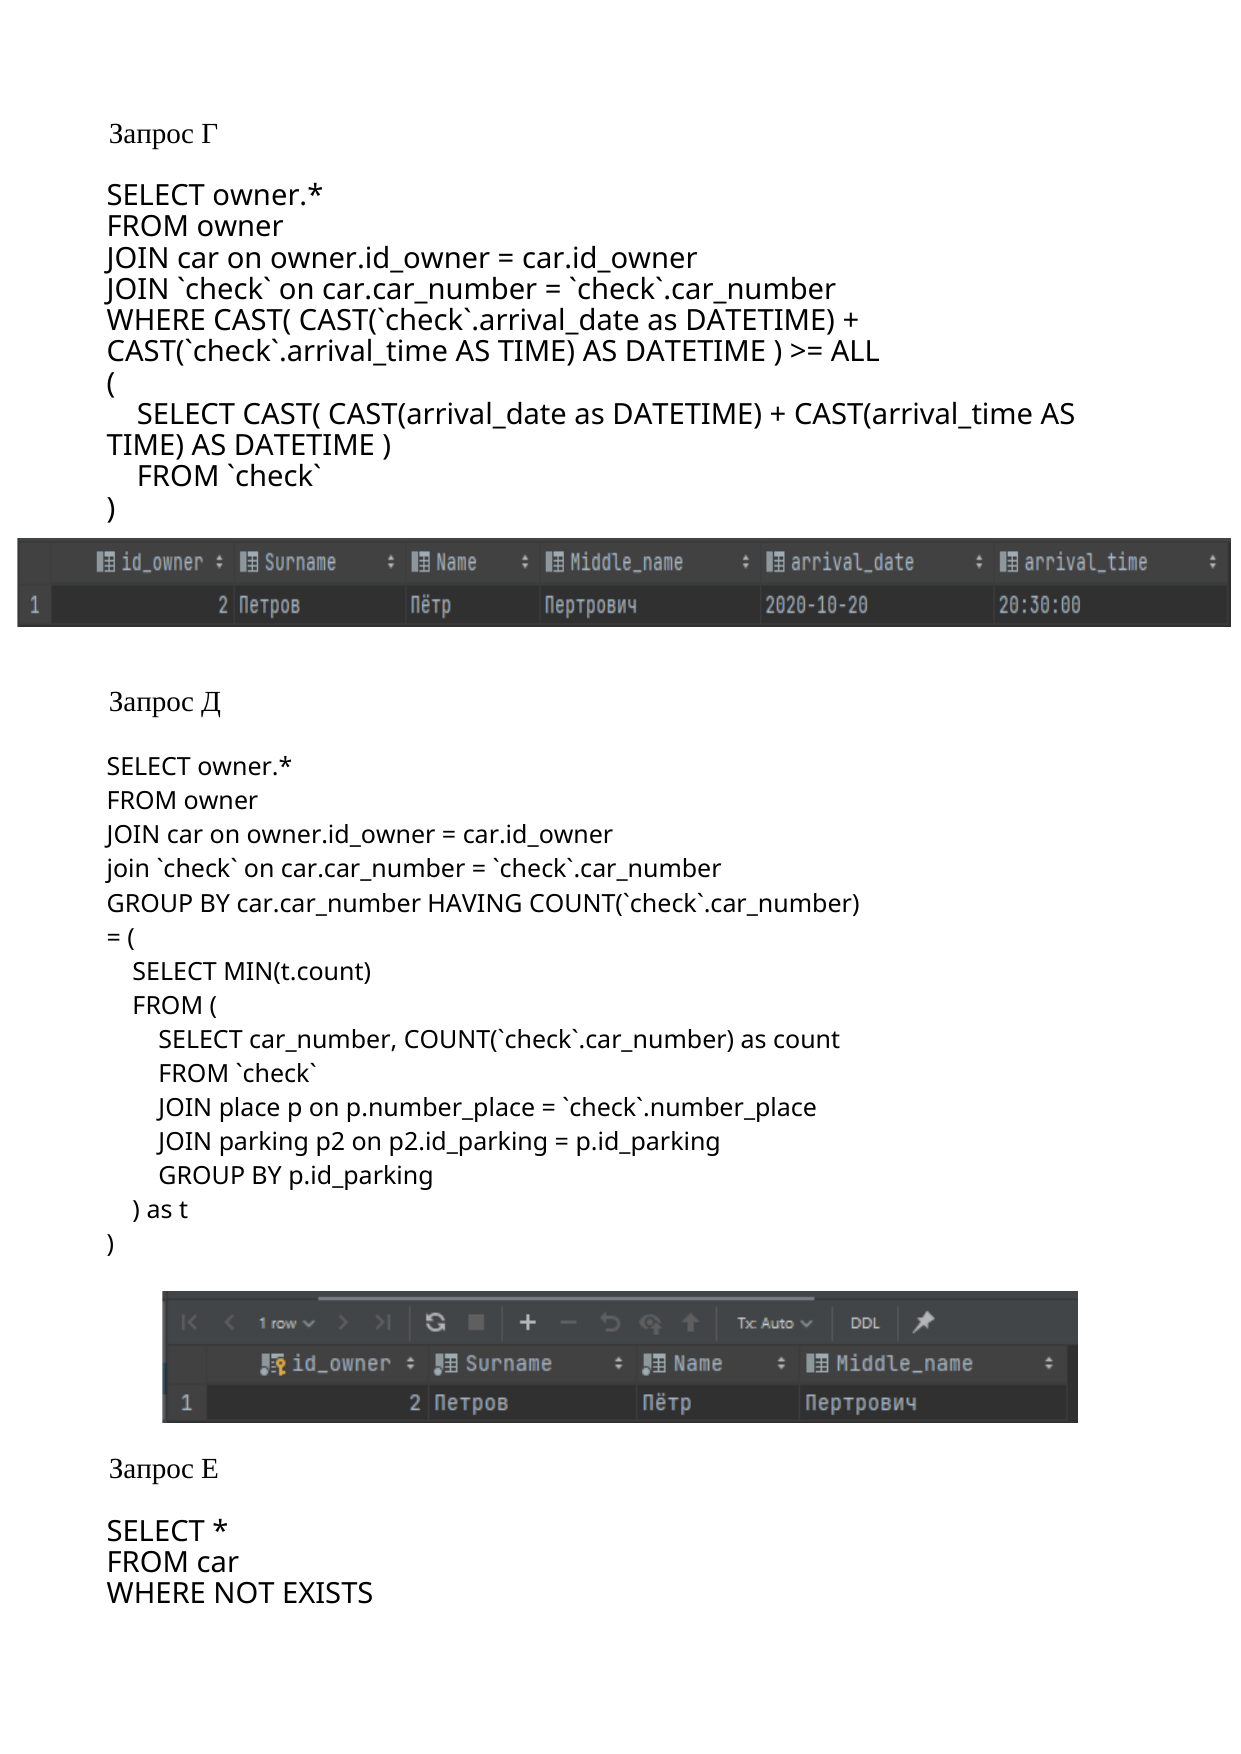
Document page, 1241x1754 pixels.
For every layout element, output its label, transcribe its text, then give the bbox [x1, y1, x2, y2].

text SELECT CAST( CAST(arrival_date as DATETIME) + CAST(arrival_time AS TIME) AS DATETIME ) [106, 399, 1134, 462]
text FROM `check` [106, 462, 1134, 493]
text SELECT owner.* FROM owner JOIN car on owner.id_owner = car.id_owner join `check` on car.car_number = `check`.car_number GROUP BY car.car_number HAVING COUNT(`check`.car_number) = ( SELECT MIN(t.count) FROM ( SELECT car_number, COUNT(`check`.car_number) as count FROM `check` JOIN place p on p.number_place = `check`.number_place JOIN parking p2 on p2.id_parking = p.id_parking GROUP BY p.id_parking ) as t ) [106, 749, 1134, 1260]
text Запрос Е [108, 1454, 1134, 1485]
text FROM owner [106, 212, 1134, 243]
picture [162, 1291, 1078, 1423]
picture [17, 538, 1231, 627]
text SELECT owner.* [106, 149, 1134, 212]
text FROM car [106, 1547, 1134, 1579]
text WHERE CAST( CAST(`check`.arrival_date as DATETIME) + CAST(`check`.arrival_time AS TIME) AS DATETIME ) >= ALL [106, 306, 1134, 368]
text Запрос Д [108, 686, 1134, 718]
text Запрос Г [108, 118, 1134, 149]
text ) [106, 493, 1134, 524]
text SELECT * [106, 1485, 1134, 1547]
text WHERE NOT EXISTS [106, 1579, 1134, 1610]
text JOIN car on owner.id_owner = car.id_owner [106, 243, 1134, 274]
text JOIN `check` on car.car_number = `check`.car_number [106, 274, 1134, 306]
text ( [106, 368, 1134, 399]
